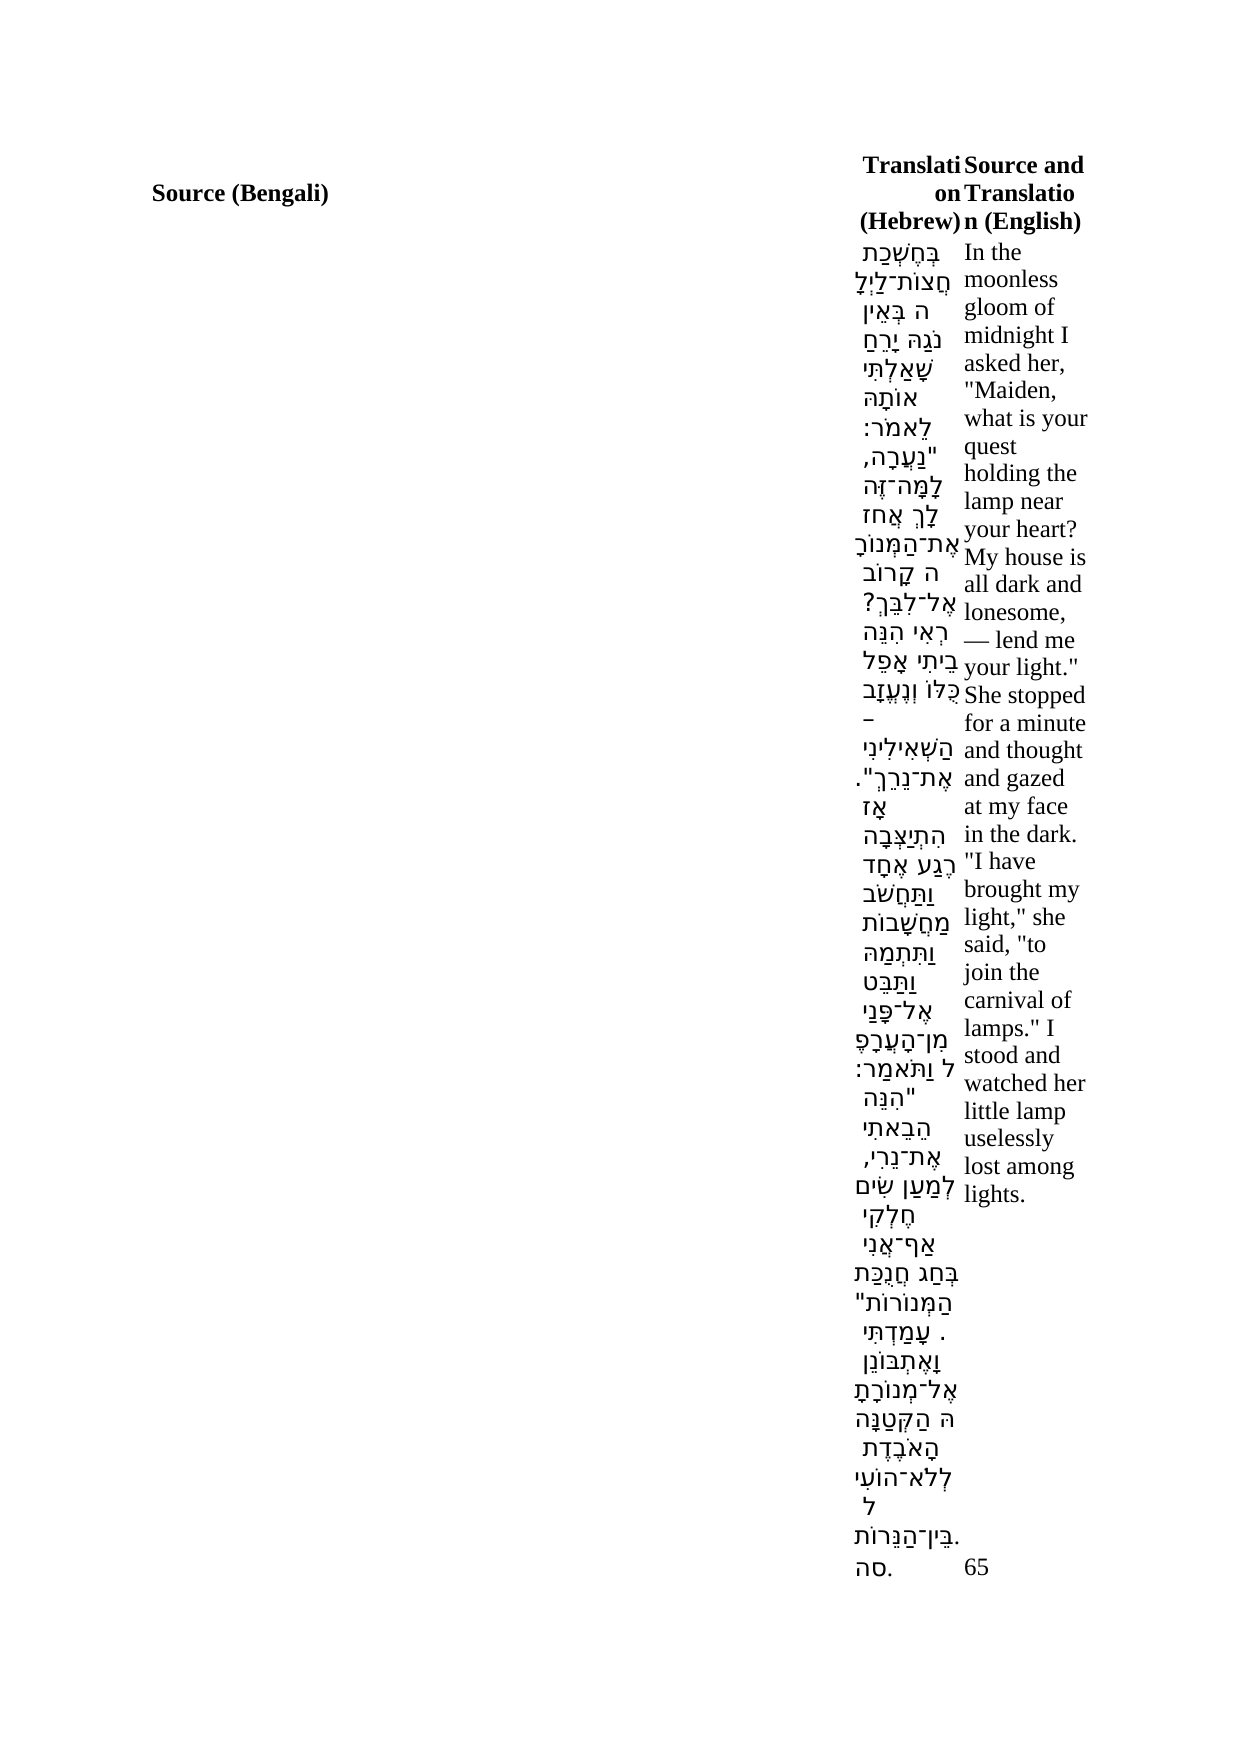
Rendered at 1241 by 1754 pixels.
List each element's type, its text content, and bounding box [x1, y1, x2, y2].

table_header Source and Translation (English) [962, 150, 1090, 236]
table_header Translation (Hebrew) [853, 150, 962, 236]
table_cell בְּחֶשְׁכַת חֲצוֹת־לַיְלָה בְּאֵין נֹגַהּ יָרֵחַ שָׁאַלְתִּי אוֹתָהּ לֵאמֹר: "נַעֲרָה, לָמָּה־זֶּה לָךְ אֲחז אֶת־הַמְּנוֹרָה קָרוֹב אֶל־לִבֵּךְ? רְאִי הִנֵּה בֵיתִי אָפֵל כֻּלּוֹ וְנֶעֱזָב – הַשְׁאִילִינִי אֶת־נֵרֵךְ". אָז הִתְיַצְּבָה רֶגַע אֶחָד וַתַּחֲשֹׁב מַחֲשָׁבוֹת וַתִּתְמַהּ וַתַּבֵּט אֶל־פָּנַי מִן־הָעֲרָפֶל וַתֹּאמַר: "הִנֵּה הֵבֵאתִי אֶת־נֵרִי, לְמַעַן שִׂים חֶלְקִי אַף־אֲנִי בְּחַג חֲנֻכַּת הַמְּנוֹרוֹת". עָמַדְתִּי וָאֶתְבּוֹנֵן אֶל־מְנוֹרָתָהּ הַקְּטַנָּה הָאֹבֶדֶת לְלֹא־הוֹעִיל בֵּין־הַנֵּרוֹת. [853, 236, 962, 1552]
table_header Source (Bengali) [150, 150, 852, 236]
table_cell סה. [853, 1552, 962, 1584]
table_cell [150, 1552, 852, 1584]
table_cell 65 [962, 1552, 1090, 1584]
table_cell In the moonless gloom of midnight I asked her, "Maiden, what is your quest holding the lamp near your heart? My house is all dark and lonesome,— lend me your light." She stopped for a minute and thought and gazed at my face in the dark. "I have brought my light," she said, "to join the carnival of lamps." I stood and watched her little lamp uselessly lost among lights. [962, 236, 1090, 1552]
